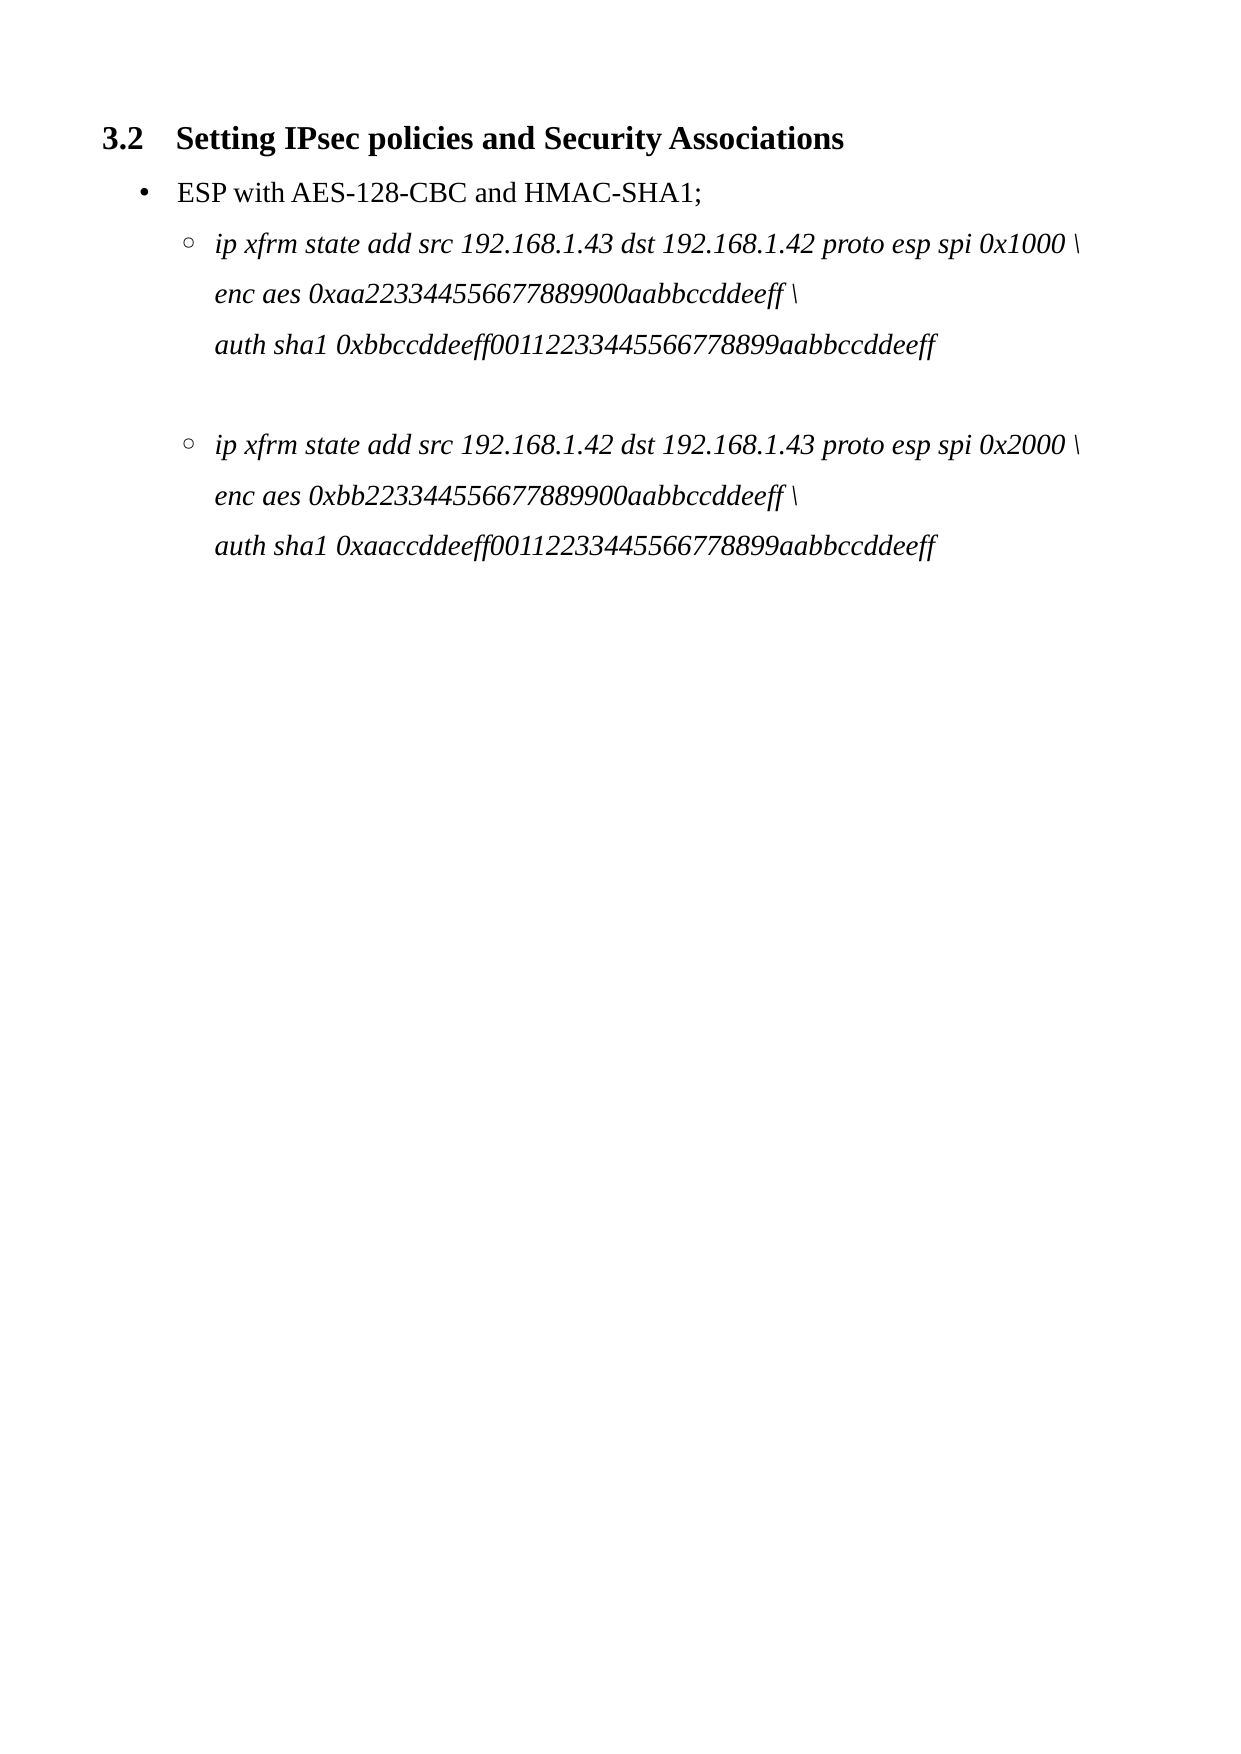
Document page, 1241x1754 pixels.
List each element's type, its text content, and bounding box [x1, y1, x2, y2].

list ESP with AES-128-CBC and HMAC-SHA1; [139, 176, 1123, 209]
list auth sha1 0xaaccddeeff00112233445566778899aabbccddeeff [177, 528, 1123, 562]
list auth sha1 0xbbccddeeff00112233445566778899aabbccddeeff [177, 327, 1123, 360]
subtitle 3.2 Setting IPsec policies and Security Associations [102, 118, 1123, 156]
list ip xfrm state add src 192.168.1.43 dst 192.168.1.42 proto esp spi 0x1000 \enc aes 0xaa223344556677889900aabbccddeeff \ [177, 226, 1123, 310]
list enc aes 0xbb223344556677889900aabbccddeeff \ [177, 478, 1123, 511]
list ip xfrm state add src 192.168.1.42 dst 192.168.1.43 proto esp spi 0x2000 \ [177, 427, 1123, 461]
